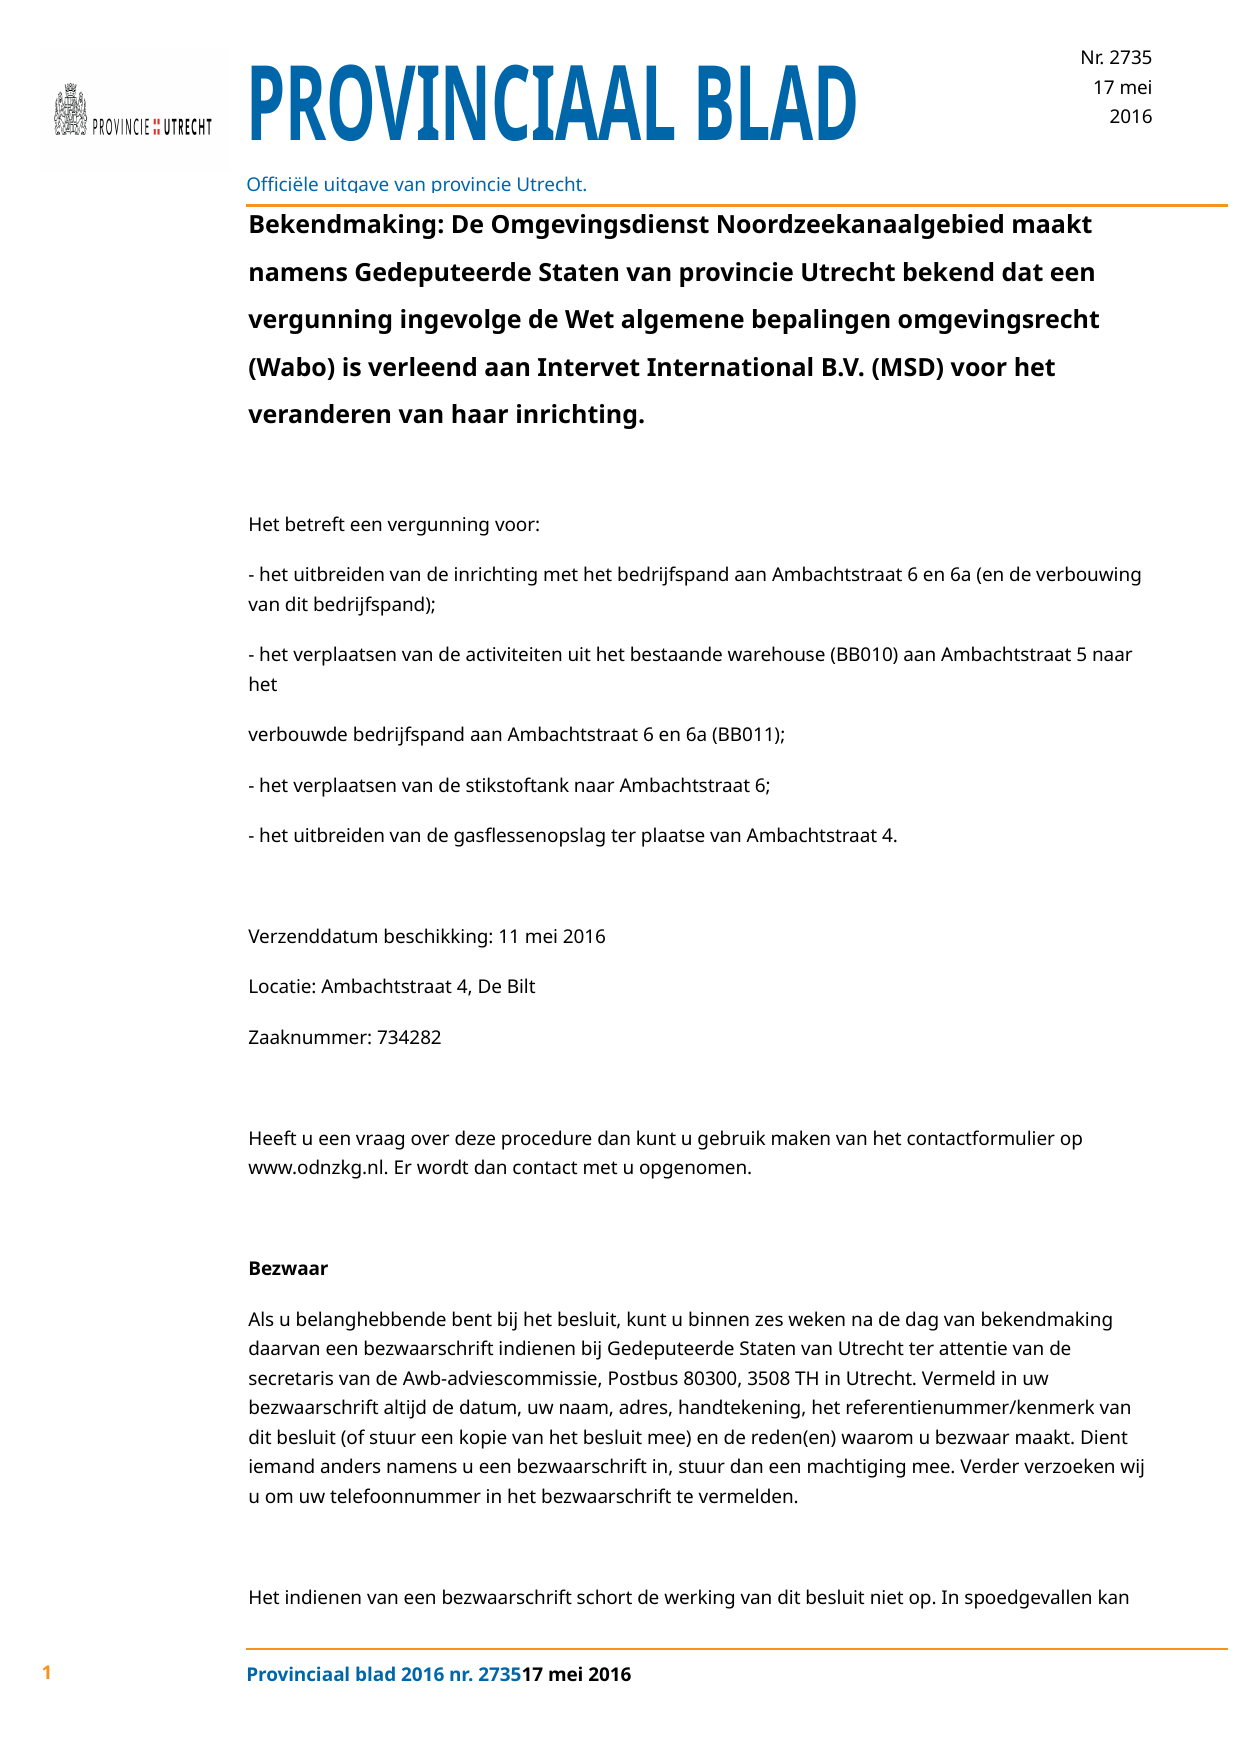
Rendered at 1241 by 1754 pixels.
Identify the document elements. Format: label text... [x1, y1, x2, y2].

picture [41, 47, 231, 172]
text Zaaknummer: 734282 [248, 1024, 1152, 1050]
text Het betreft een vergunning voor: [248, 511, 1152, 537]
text - het uitbreiden van de gasflessenopslag ter plaatse van Ambachtstraat 4. [248, 822, 1152, 848]
text Heeft u een vraag over deze procedure dan kunt u gebruik maken van het contactformulier op www.odnzkg.nl. Er wordt dan contact met u opgenomen. [248, 1125, 1152, 1180]
text Verzenddatum beschikking: 11 mei 2016 [248, 923, 1152, 949]
text Locatie: Ambachtstraat 4, De Bilt [248, 974, 1152, 999]
text Het indienen van een bezwaarschrift schort de werking van dit besluit niet op. In spoedgevallen kan [248, 1584, 1152, 1610]
text Bezwaar [248, 1255, 1152, 1281]
text verbouwde bedrijfspand aan Ambachtstraat 6 en 6a (BB011); [248, 722, 1152, 747]
text - het verplaatsen van de stikstoftank naar Ambachtstraat 6; [248, 772, 1152, 798]
text Als u belanghebbende bent bij het besluit, kunt u binnen zes weken na de dag van bekendmaking daarvan een bezwaarschrift indienen bij Gedeputeerde Staten van Utrecht ter attentie van de secretaris van de Awb-adviescommissie, Postbus 80300, 3508 TH in Utrecht. Vermeld in uw bezwaarschrift altijd de datum, uw naam, adres, handtekening, het referentienummer/kenmerk van dit besluit (of stuur een kopie van het besluit mee) en de reden(en) waarom u bezwaar maakt. Dient iemand anders namens u een bezwaarschrift in, stuur dan een machtiging mee. Verder verzoeken wij u om uw telefoonnummer in het bezwaarschrift te vermelden. [248, 1306, 1152, 1509]
text - het uitbreiden van de inrichting met het bedrijfspand aan Ambachtstraat 6 en 6a (en de verbouwing van dit bedrijfspand); [248, 562, 1152, 617]
text Bekendmaking: De Omgevingsdienst Noordzeekanaalgebied maakt namens Gedeputeerde Staten van provincie Utrecht bekend dat een vergunning ingevolge de Wet algemene bepalingen omgevingsrecht (Wabo) is verleend aan Intervet International B.V. (MSD) voor het veranderen van haar inrichting. [248, 207, 1152, 431]
text - het verplaatsen van de activiteiten uit het bestaande warehouse (BB010) aan Ambachtstraat 5 naar het [248, 642, 1152, 697]
